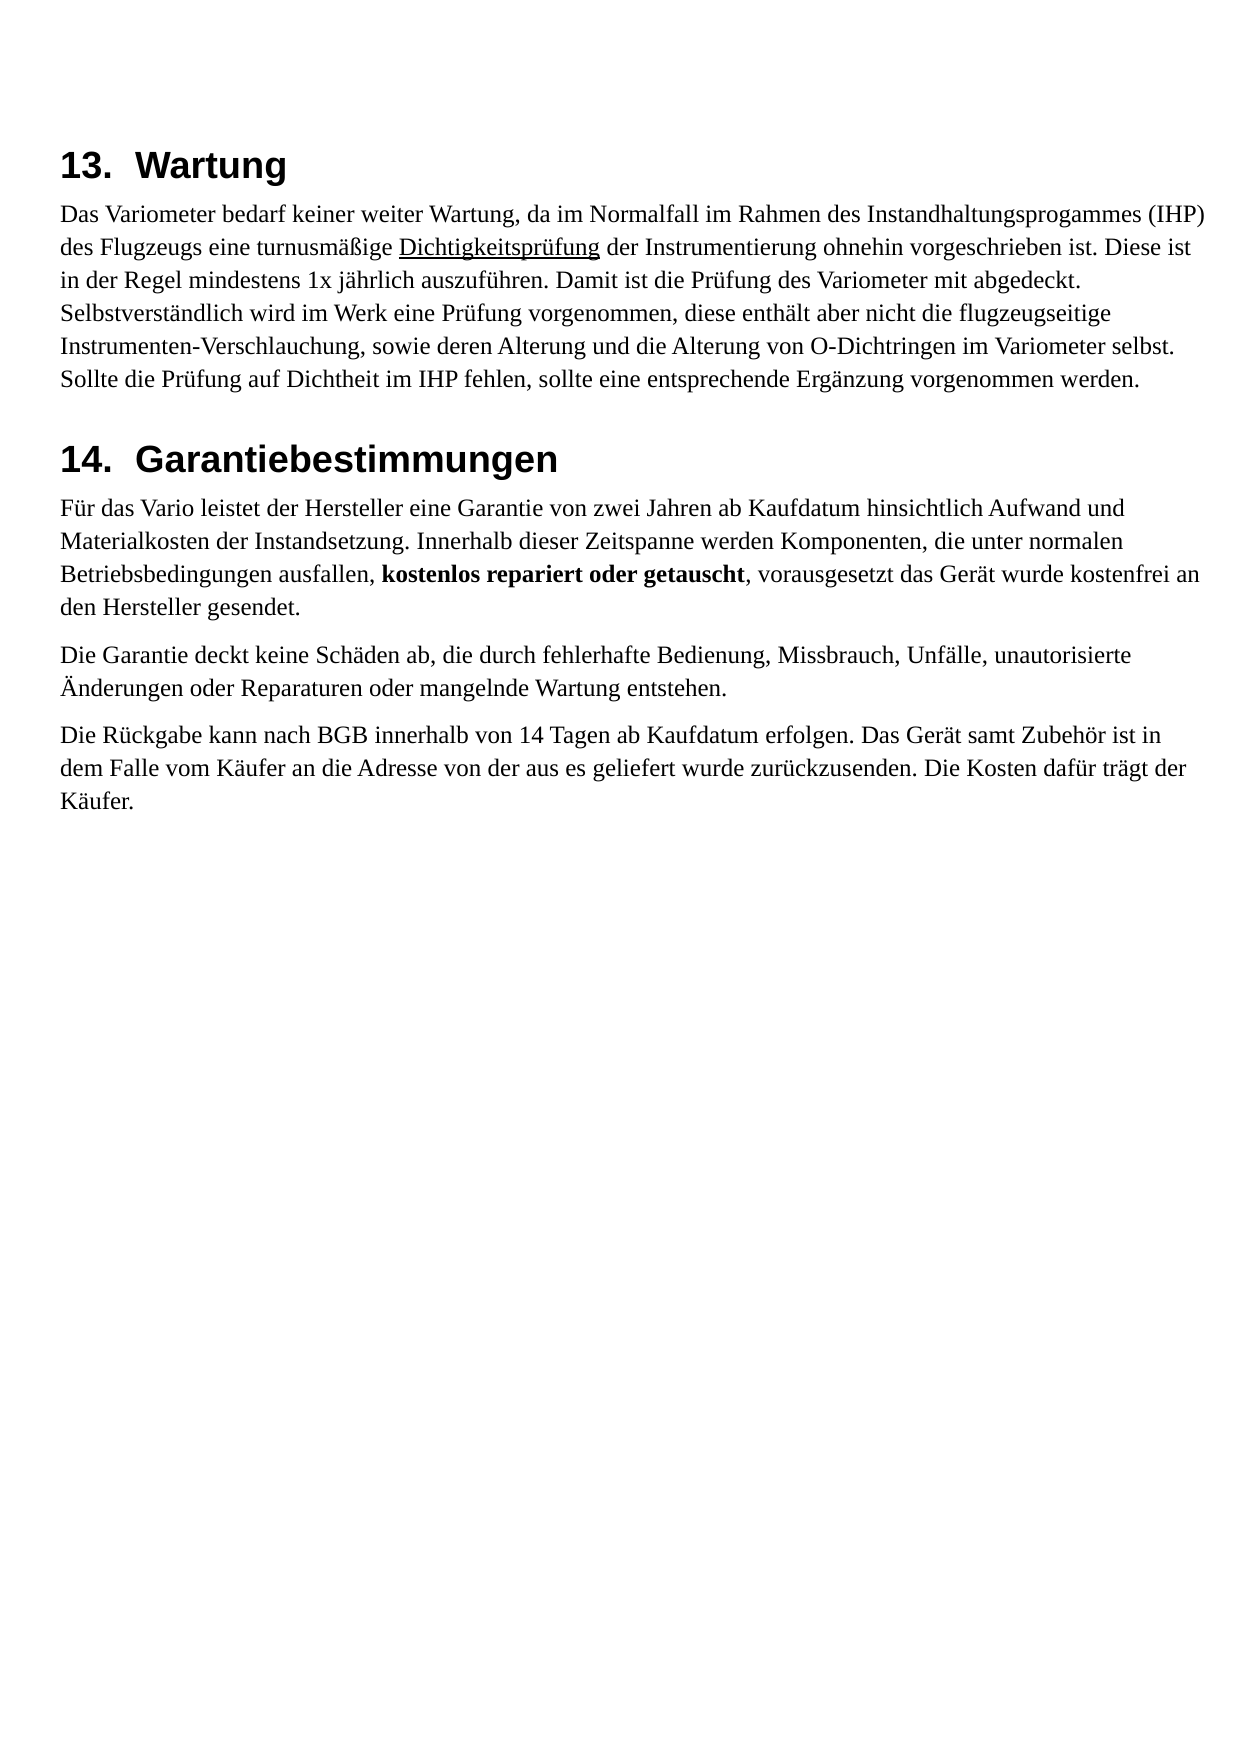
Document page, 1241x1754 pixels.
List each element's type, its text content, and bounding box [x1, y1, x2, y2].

text Das Variometer bedarf keiner weiter Wartung, da im Normalfall im Rahmen des Instandhaltungsprogammes (IHP) des Flugzeugs eine turnusmäßige Dichtigkeitsprüfung der Instrumentierung ohnehin vorgeschrieben ist. Diese ist in der Regel mindestens 1x jährlich auszuführen. Damit ist die Prüfung des Variometer mit abgedeckt. Selbstverständlich wird im Werk eine Prüfung vorgenommen, diese enthält aber nicht die flugzeugseitige Instrumenten-Verschlauchung, sowie deren Alterung und die Alterung von O-Dichtringen im Variometer selbst. Sollte die Prüfung auf Dichtheit im IHP fehlen, sollte eine entsprechende Ergänzung vorgenommen werden. [60, 199, 1207, 393]
text Für das Vario leistet der Hersteller eine Garantie von zwei Jahren ab Kaufdatum hinsichtlich Aufwand und Materialkosten der Instandsetzung. Innerhalb dieser Zeitspanne werden Komponenten, die unter normalen Betriebsbedingungen ausfallen, kostenlos repariert oder getauscht, vorausgesetzt das Gerät wurde kostenfrei an den Hersteller gesendet. [60, 493, 1207, 621]
subtitle Garantiebestimmungen [60, 437, 1207, 481]
text Die Garantie deckt keine Schäden ab, die durch fehlerhafte Bedienung, Missbrauch, Unfälle, unautorisierte Änderungen oder Reparaturen oder mangelnde Wartung entstehen. [60, 640, 1207, 702]
text Die Rückgabe kann nach BGB innerhalb von 14 Tagen ab Kaufdatum erfolgen. Das Gerät samt Zubehör ist in dem Falle vom Käufer an die Adresse von der aus es geliefert wurde zurückzusenden. Die Kosten dafür trägt der Käufer. [60, 720, 1207, 815]
subtitle Wartung [60, 143, 1207, 187]
